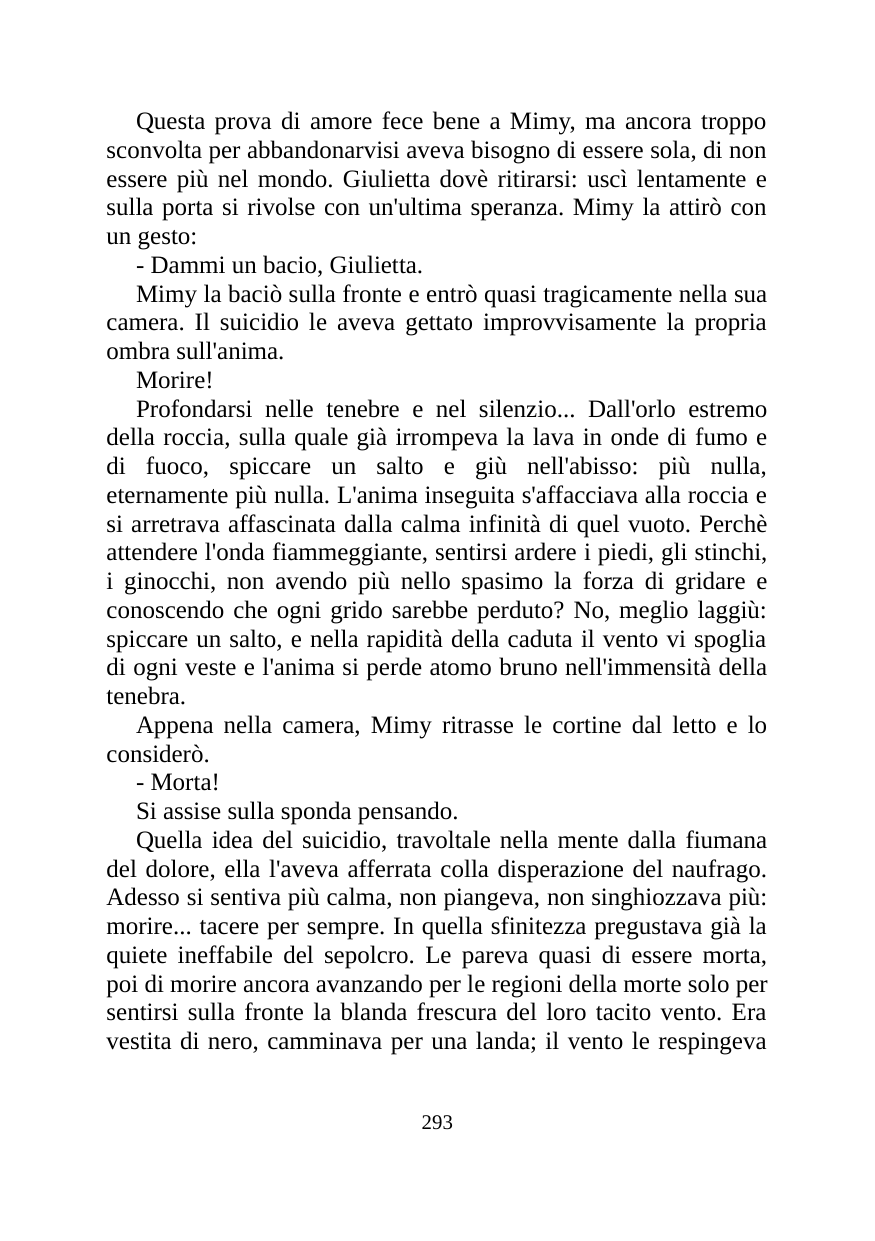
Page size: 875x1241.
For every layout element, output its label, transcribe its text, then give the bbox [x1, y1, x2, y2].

text Si assise sulla sponda pensando. [106, 796, 768, 825]
text Mimy la baciò sulla fronte e entrò quasi tragicamente nella sua camera. Il suicidio le aveva gettato improvvisamente la propria ombra sull'anima. [106, 279, 768, 365]
text - Morta! [106, 767, 768, 796]
text Appena nella camera, Mimy ritrasse le cortine dal letto e lo considerò. [106, 710, 768, 767]
text Profondarsi nelle tenebre e nel silenzio... Dall'orlo estremo della roccia, sulla quale già irrompeva la lava in onde di fumo e di fuoco, spiccare un salto e giù nell'abisso: più nulla, eternamente più nulla. L'anima inseguita s'affacciava alla roccia e si arretrava affascinata dalla calma infinità di quel vuoto. Perchè attendere l'onda fiammeggiante, sentirsi ardere i piedi, gli stinchi, i ginocchi, non avendo più nello spasimo la forza di gridare e conoscendo che ogni grido sarebbe perduto? No, meglio laggiù: spiccare un salto, e nella rapidità della caduta il vento vi spoglia di ogni veste e l'anima si perde atomo bruno nell'immensità della tenebra. [106, 394, 768, 710]
text Morire! [106, 365, 768, 394]
text - Dammi un bacio, Giulietta. [106, 250, 768, 279]
text Questa prova di amore fece bene a Mimy, ma ancora troppo sconvolta per abbandonarvisi aveva bisogno di essere sola, di non essere più nel mondo. Giulietta dovè ritirarsi: uscì lentamente e sulla porta si rivolse con un'ultima speranza. Mimy la attirò con un gesto: [106, 106, 768, 250]
text Quella idea del suicidio, travoltale nella mente dalla fiumana del dolore, ella l'aveva afferrata colla disperazione del naufrago. Adesso si sentiva più calma, non piangeva, non singhiozzava più: morire... tacere per sempre. In quella sfinitezza pregustava già la quiete ineffabile del sepolcro. Le pareva quasi di essere morta, poi di morire ancora avanzando per le regioni della morte solo per sentirsi sulla fronte la blanda frescura del loro tacito vento. Era vestita di nero, camminava per una landa; il vento le respingeva [106, 825, 768, 1055]
